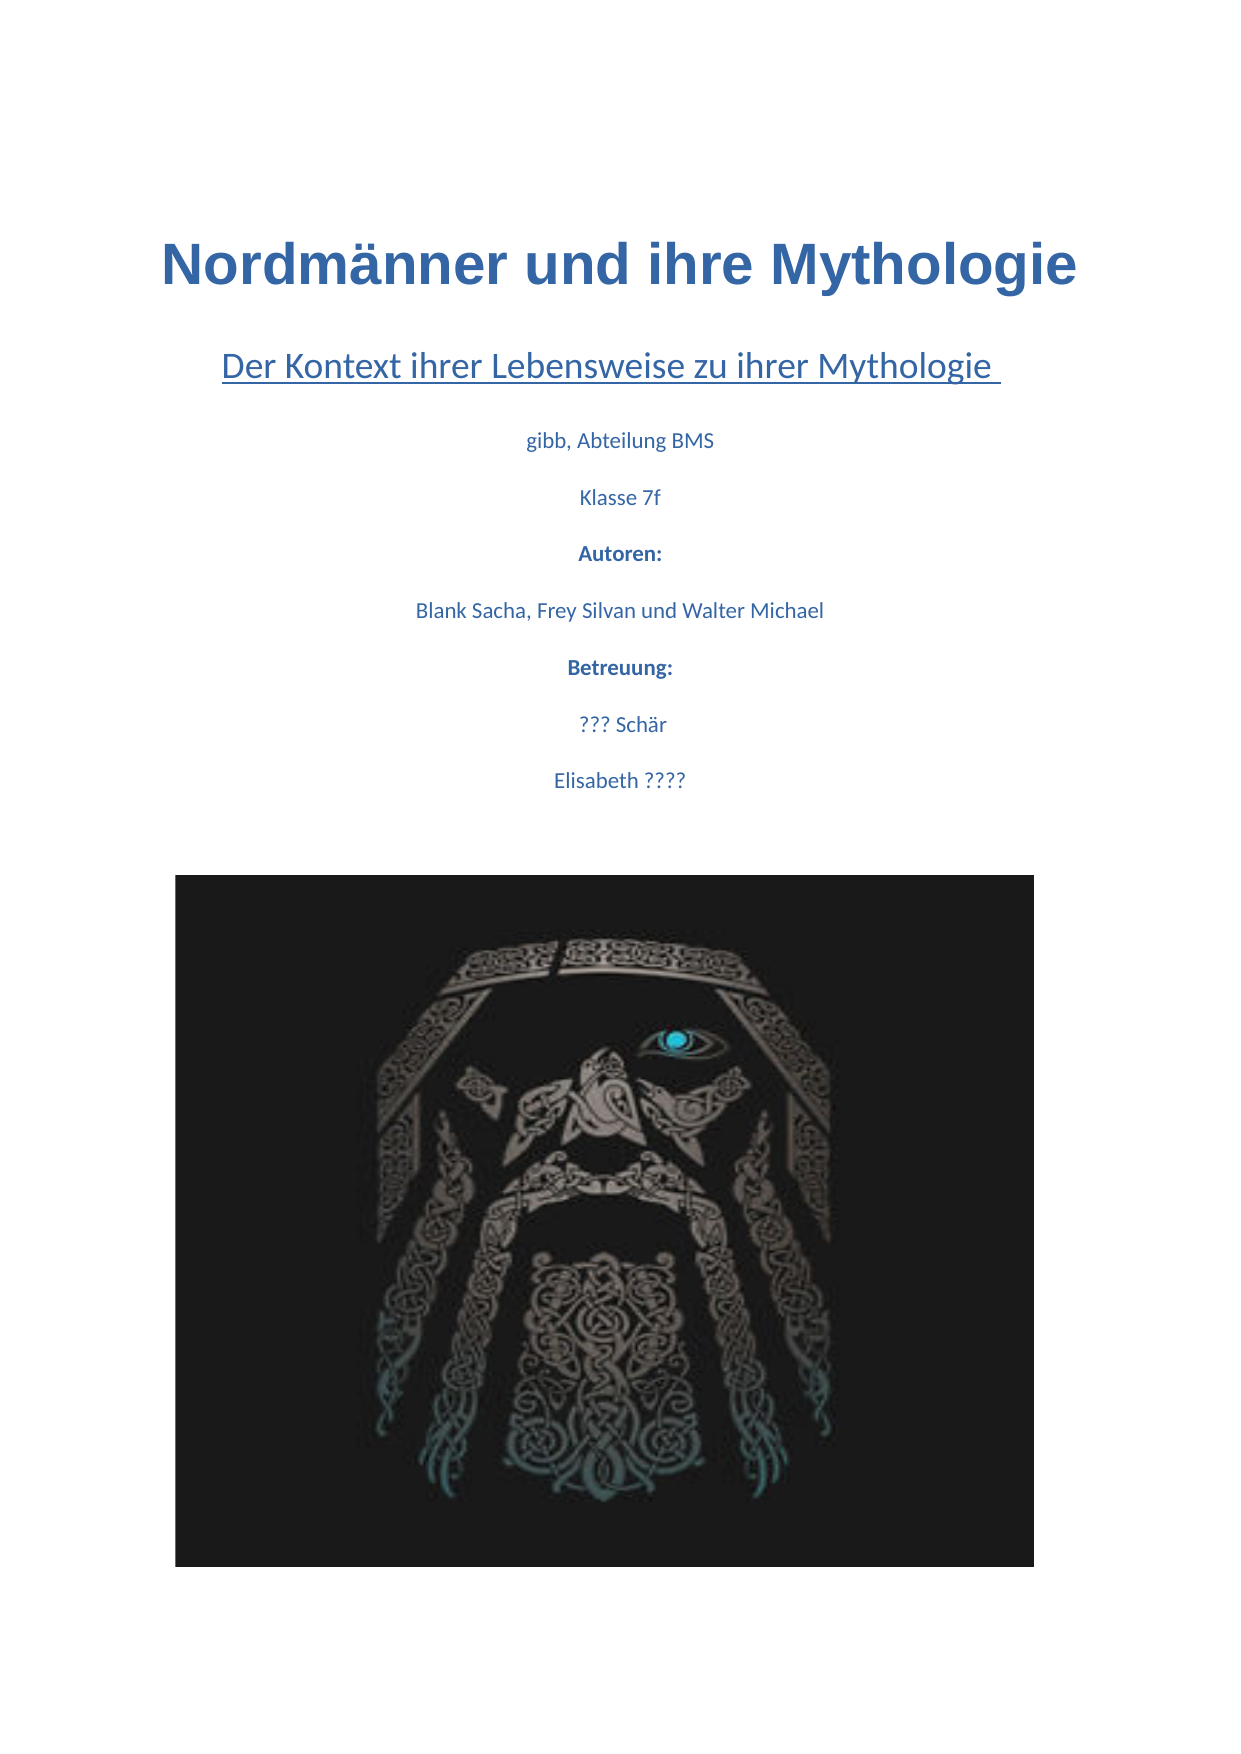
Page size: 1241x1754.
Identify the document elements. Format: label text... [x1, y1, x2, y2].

text Der Kontext ihrer Lebensweise zu ihrer Mythologie [148, 342, 1093, 388]
text Klasse 7f [148, 483, 1093, 511]
text Blank Sacha, Frey Silvan und Walter Michael [148, 596, 1093, 624]
text Autoren: [148, 539, 1093, 568]
text gibb, Abteilung BMS [148, 426, 1093, 454]
text Elisabeth ???? [148, 767, 1093, 795]
picture [175, 875, 1034, 1567]
text ??? Schär [148, 710, 1093, 738]
text Betreuung: [148, 653, 1093, 681]
title Nordmänner und ihre Mythologie [148, 229, 1093, 296]
